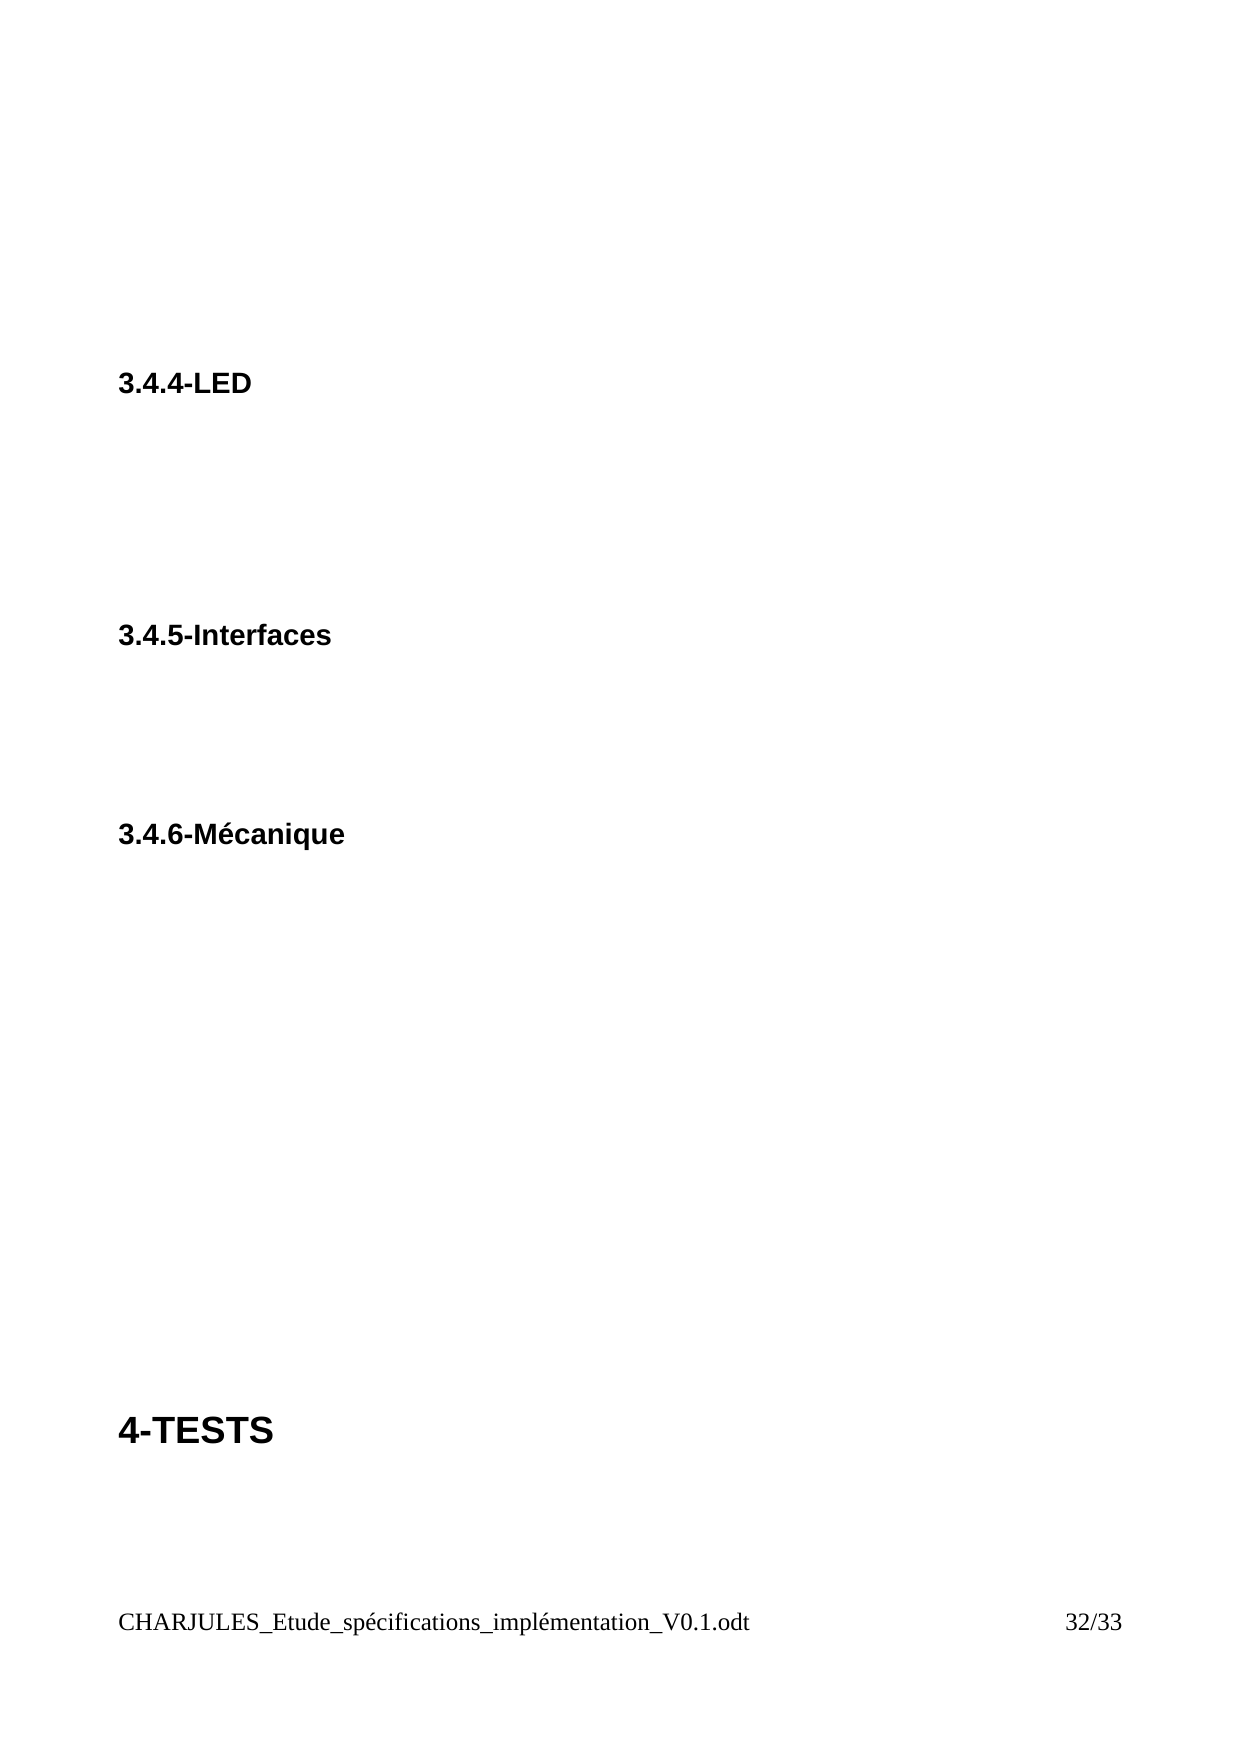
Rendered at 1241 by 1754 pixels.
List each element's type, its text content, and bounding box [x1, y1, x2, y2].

subtitle 3.4.6-Mécanique [118, 817, 1122, 851]
subtitle 4-TESTS [118, 1408, 1122, 1451]
subtitle 3.4.5-Interfaces [118, 618, 1122, 651]
subtitle 3.4.4-LED [118, 366, 1122, 400]
